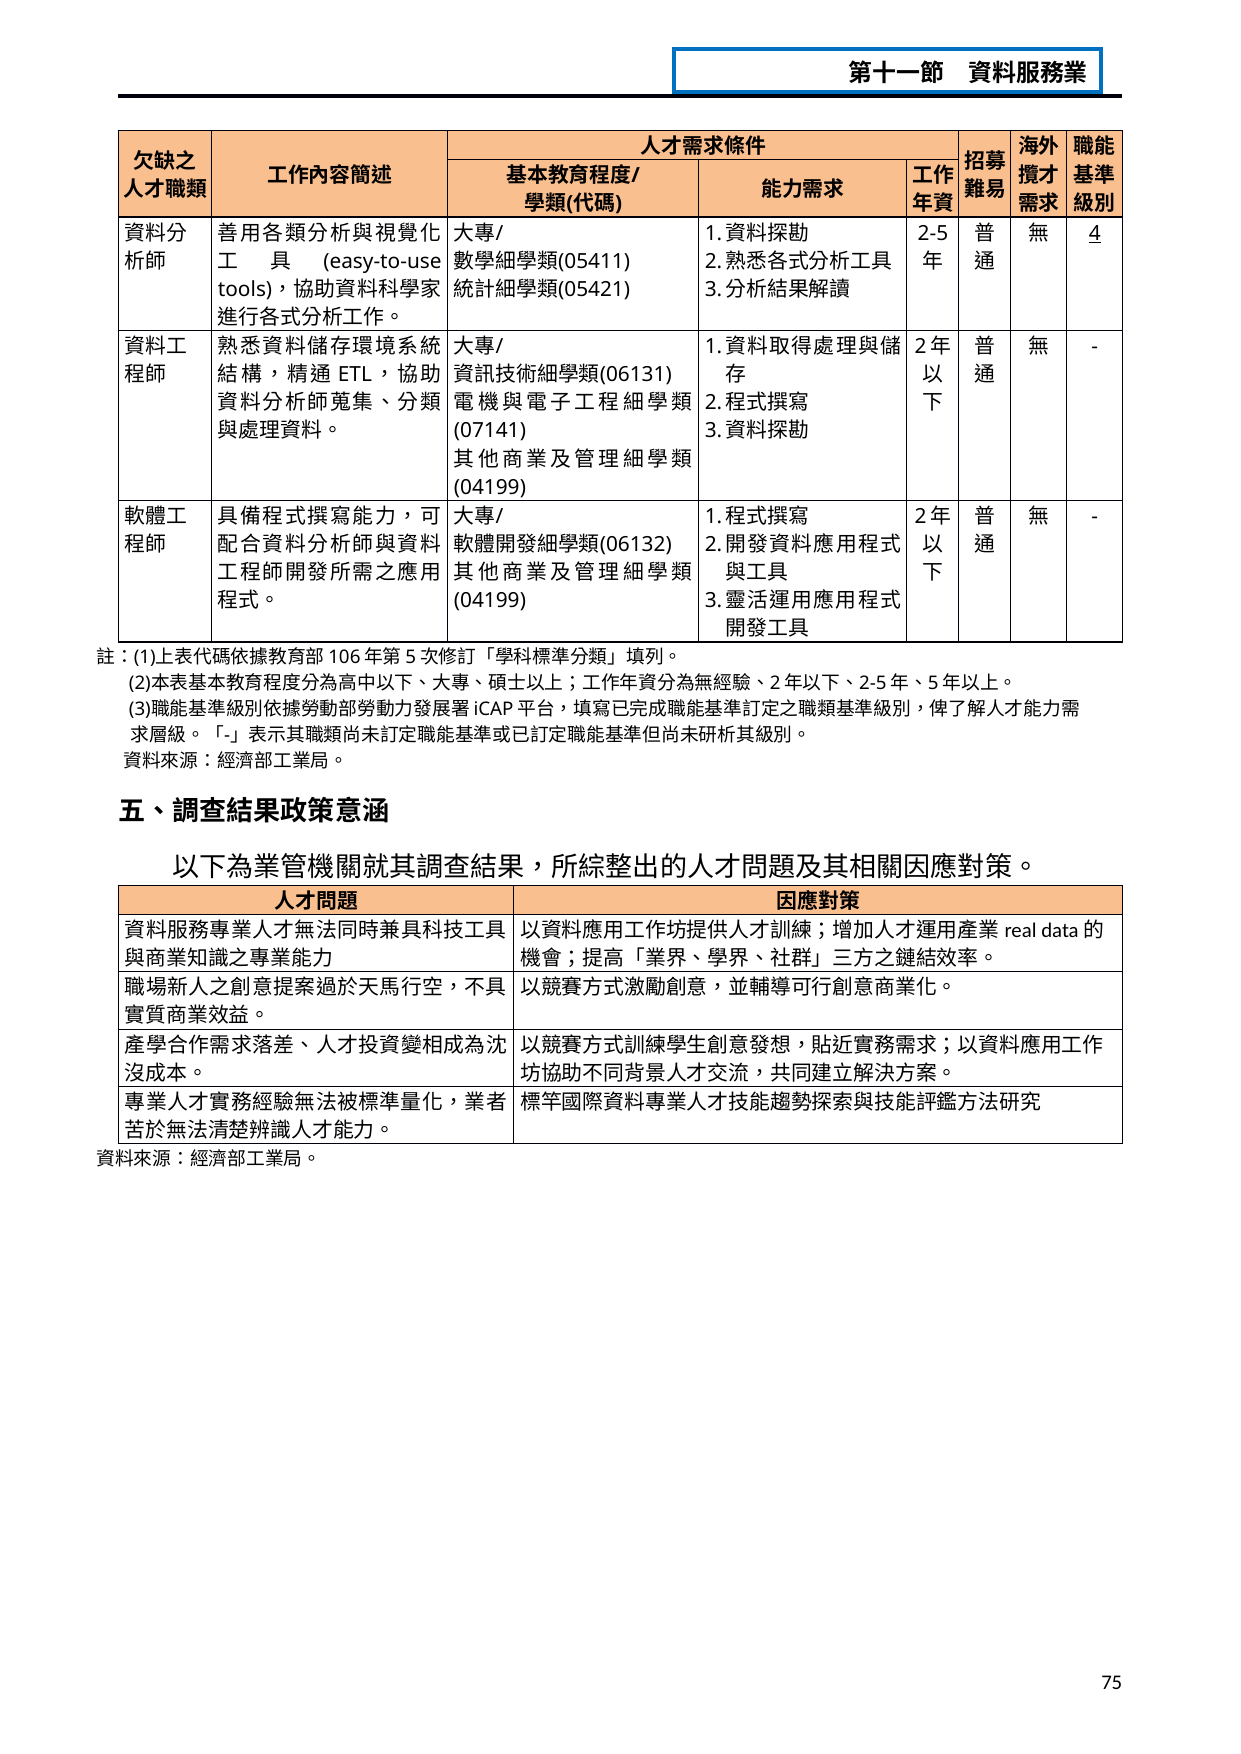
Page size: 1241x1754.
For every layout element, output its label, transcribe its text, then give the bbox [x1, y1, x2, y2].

table_cell 產學合作需求落差、人才投資變相成為沈沒成本。 [119, 1030, 513, 1086]
table_cell 能力需求 [699, 160, 906, 216]
table_cell 2-5年 [907, 218, 958, 330]
table_cell 4 [1067, 218, 1122, 330]
table_cell 軟體工程師 [119, 501, 211, 641]
table_cell 大專/ 數學細學類(05411) 統計細學類(05421) [448, 218, 698, 330]
table_cell 無 [1011, 331, 1066, 500]
table_cell 以資料應用工作坊提供人才訓練；增加人才運用產業real data的機會；提高「業界、學界、社群」三方之鏈結效率。 [514, 915, 1122, 971]
table_cell 普通 [959, 331, 1010, 500]
table_header 人才問題 [119, 886, 513, 914]
table_header 海外攬才需求 [1011, 131, 1066, 216]
table_header 欠缺之 人才職類 [119, 131, 211, 216]
table_cell 以競賽方式訓練學生創意發想，貼近實務需求；以資料應用工作坊協助不同背景人才交流，共同建立解決方案。 [514, 1030, 1122, 1086]
table_header 職能基準級別 [1067, 131, 1122, 216]
text (3)職能基準級別依據勞動部勞動力發展署iCAP平台，填寫已完成職能基準訂定之職類基準級別，俾了解人才能力需 [62, 694, 1122, 721]
table_cell - [1067, 501, 1122, 641]
table_cell 善用各類分析與視覺化工具(easy-to-use tools)，協助資料科學家進行各式分析工作。 [212, 218, 447, 330]
table_cell 資料探勘 熟悉各式分析工具 分析結果解讀 [699, 218, 906, 330]
table_cell 2年以下 [907, 501, 958, 641]
table_cell 大專/ 軟體開發細學類(06132) 其他商業及管理細學類(04199) [448, 501, 698, 641]
table_cell 職場新人之創意提案過於天馬行空，不具實質商業效益。 [119, 972, 513, 1028]
text 資料來源：經濟部工業局。 [62, 1144, 1122, 1170]
table_cell 普通 [959, 218, 1010, 330]
table_cell 以競賽方式激勵創意，並輔導可行創意商業化。 [514, 972, 1122, 1028]
table_cell 資料取得處理與儲存 程式撰寫 資料探勘 [699, 331, 906, 500]
table_cell 資料工程師 [119, 331, 211, 500]
table_cell 大專/ 資訊技術細學類(06131) 電機與電子工程細學類(07141) 其他商業及管理細學類(04199) [448, 331, 698, 500]
table_cell 專業人才實務經驗無法被標準量化，業者苦於無法清楚辨識人才能力。 [119, 1087, 513, 1143]
table_cell - [1067, 331, 1122, 500]
table_cell 基本教育程度/ 學類(代碼) [448, 160, 698, 216]
text (2)本表基本教育程度分為高中以下、大專、碩士以上；工作年資分為無經驗、2年以下、2-5年、5年以上。 [62, 668, 1122, 694]
table_header 人才需求條件 [448, 131, 958, 159]
table_header 因應對策 [514, 886, 1122, 914]
table_cell 標竿國際資料專業人才技能趨勢探索與技能評鑑方法研究 [514, 1087, 1122, 1143]
table_cell 資料服務專業人才無法同時兼具科技工具與商業知識之專業能力 [119, 915, 513, 971]
table_cell 無 [1011, 501, 1066, 641]
table_cell 資料分析師 [119, 218, 211, 330]
text 資料來源：經濟部工業局。 [118, 747, 1122, 773]
text 五、調查結果政策意涵 [118, 784, 1122, 830]
table_cell 程式撰寫 開發資料應用程式與工具 靈活運用應用程式開發工具 [699, 501, 906, 641]
table_header 工作內容簡述 [212, 131, 447, 216]
table_cell 具備程式撰寫能力，可配合資料分析師與資料工程師開發所需之應用程式。 [212, 501, 447, 641]
text 以下為業管機關就其調查結果，所綜整出的人才問題及其相關因應對策。 [118, 841, 1122, 885]
text 求層級。「-」表示其職類尚未訂定職能基準或已訂定職能基準但尚未研析其級別。 [62, 721, 1122, 747]
table_header 招募難易 [959, 131, 1010, 216]
table_cell 工作 年資 [907, 160, 958, 216]
text 註：(1)上表代碼依據教育部106年第5次修訂「學科標準分類」填列。 [62, 642, 1122, 668]
table_cell 無 [1011, 218, 1066, 330]
table_cell 普通 [959, 501, 1010, 641]
table_cell 2年以下 [907, 331, 958, 500]
table_cell 熟悉資料儲存環境系統結構，精通ETL，協助資料分析師蒐集、分類與處理資料。 [212, 331, 447, 500]
